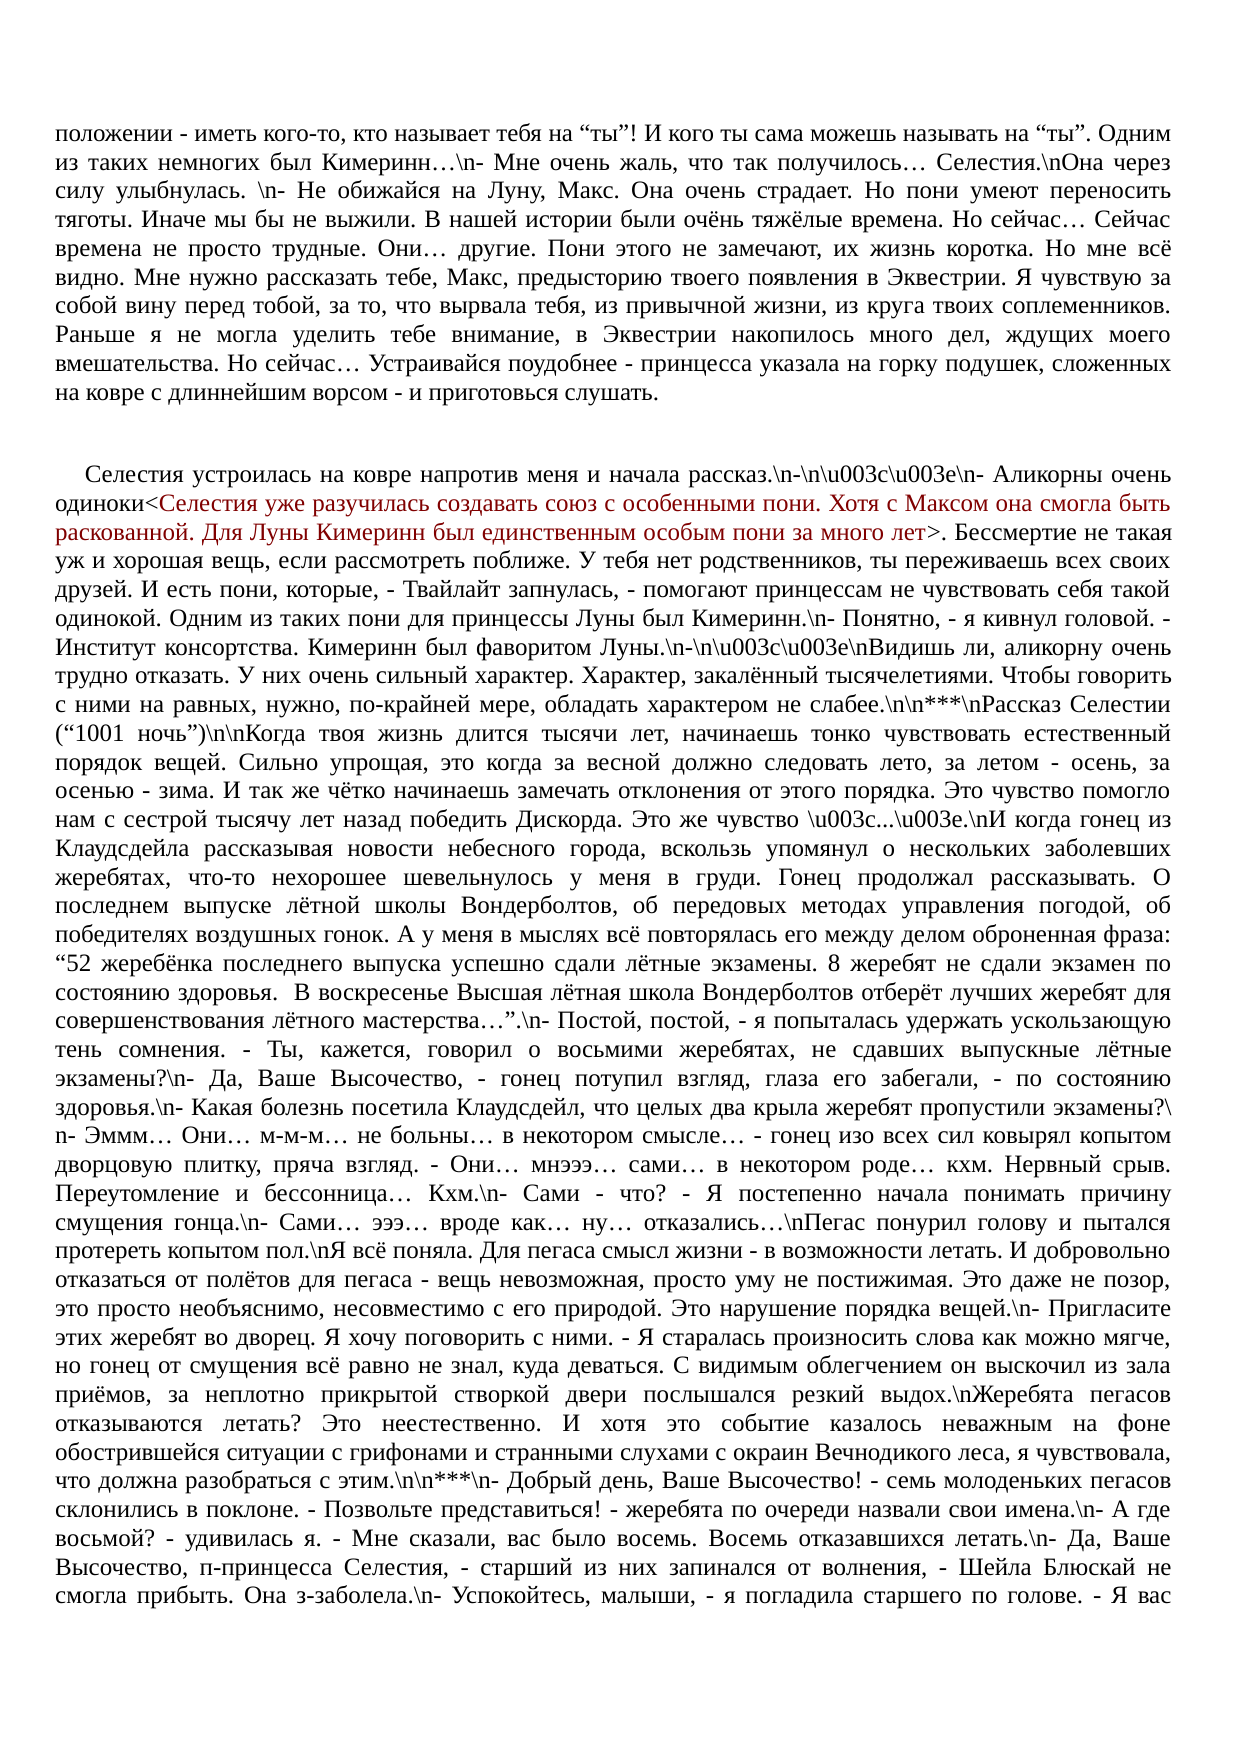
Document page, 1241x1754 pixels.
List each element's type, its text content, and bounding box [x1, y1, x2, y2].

text Селестия устроилась на ковре напротив меня и начала рассказ.\n-\n\u003c\u003e\n- Аликорны очень одиноки<Селестия уже разучилась создавать союз с особенными пони. Хотя с Максом она смогла быть раскованной. Для Луны Кимеринн был единственным особым пони за много лет>. Бессмертие не такая уж и хорошая вещь, если рассмотреть поближе. У тебя нет родственников, ты переживаешь всех своих друзей. И есть пони, которые, - Твайлайт запнулась, - помогают принцессам не чувствовать себя такой одинокой. Одним из таких пони для принцессы Луны был Кимеринн.\n- Понятно, - я кивнул головой. - Институт консортства. Кимеринн был фаворитом Луны.\n-\n\u003c\u003e\nВидишь ли, аликорну очень трудно отказать. У них очень сильный характер. Характер, закалённый тысячелетиями. Чтобы говорить с ними на равных, нужно, по-крайней мере, обладать характером не слабее.\n\n***\nРассказ Селестии (“1001 ночь”)\n\nКогда твоя жизнь длится тысячи лет, начинаешь тонко чувствовать естественный порядок вещей. Сильно упрощая, это когда за весной должно следовать лето, за летом - осень, за осенью - зима. И так же чётко начинаешь замечать отклонения от этого порядка. Это чувство помогло нам с сестрой тысячу лет назад победить Дискорда. Это же чувство \u003c...\u003e.\nИ когда гонец из Клаудсдейла рассказывая новости небесного города, вскользь упомянул о нескольких заболевших жеребятах, что-то нехорошее шевельнулось у меня в груди. Гонец продолжал рассказывать. О последнем выпуске лётной школы Вондерболтов, об передовых методах управления погодой, об победителях воздушных гонок. А у меня в мыслях всё повторялась его между делом оброненная фраза: “52 жеребёнка последнего выпуска успешно сдали лётные экзамены. 8 жеребят не сдали экзамен по состоянию здоровья. В воскресенье Высшая лётная школа Вондерболтов отберёт лучших жеребят для совершенствования лётного мастерства…”.\n- Постой, постой, - я попыталась удержать ускользающую тень сомнения. - Ты, кажется, говорил о восьмими жеребятах, не сдавших выпускные лётные экзамены?\n- Да, Ваше Высочество, - гонец потупил взгляд, глаза его забегали, - по состоянию здоровья.\n- Какая болезнь посетила Клаудсдейл, что целых два крыла жеребят пропустили экзамены?\n- Эммм… Они… м-м-м… не больны… в некотором смысле… - гонец изо всех сил ковырял копытом дворцовую плитку, пряча взгляд. - Они… мнэээ… сами… в некотором роде… кхм. Нервный срыв. Переутомление и бессонница… Кхм.\n- Сами - что? - Я постепенно начала понимать причину смущения гонца.\n- Сами… эээ… вроде как… ну… отказались…\nПегас понурил голову и пытался протереть копытом пол.\nЯ всё поняла. Для пегаса смысл жизни - в возможности летать. И добровольно отказаться от полётов для пегаса - вещь невозможная, просто уму не постижимая. Это даже не позор, это просто необъяснимо, несовместимо с его природой. Это нарушение порядка вещей.\n- Пригласите этих жеребят во дворец. Я хочу поговорить с ними. - Я старалась произносить слова как можно мягче, но гонец от смущения всё равно не знал, куда деваться. С видимым облегчением он выскочил из зала приёмов, за неплотно прикрытой створкой двери послышался резкий выдох.\nЖеребята пегасов отказываются летать? Это неестественно. И хотя это событие казалось неважным на фоне обострившейся ситуации с грифонами и странными слухами с окраин Вечнодикого леса, я чувствовала, что должна разобраться с этим.\n\n***\n- Добрый день, Ваше Высочество! - семь молоденьких пегасов склонились в поклоне. - Позвольте представиться! - жеребята по очереди назвали свои имена.\n- А где восьмой? - удивилась я. - Мне сказали, вас было восемь. Восемь отказавшихся летать.\n- Да, Ваше Высочество, п-принцесса Селестия, - старший из них запинался от волнения, - Шейла Блюскай не смогла прибыть. Она з-заболела.\n- Успокойтесь, малыши, - я погладила старшего по голове. - Я вас [55, 459, 1172, 1609]
text положении - иметь кого-то, кто называет тебя на “ты”! И кого ты сама можешь называть на “ты”. Одним из таких немногих был Кимеринн…\n- Мне очень жаль, что так получилось… Селестия.\nОна через силу улыбнулась. \n- Не обижайся на Луну, Макс. Она очень страдает. Но пони умеют переносить тяготы. Иначе мы бы не выжили. В нашей истории были очёнь тяжёлые времена. Но сейчас… Сейчас времена не просто трудные. Они… другие. Пони этого не замечают, их жизнь коротка. Но мне всё видно. Мне нужно рассказать тебе, Макс, предысторию твоего появления в Эквестрии. Я чувствую за собой вину перед тобой, за то, что вырвала тебя, из привычной жизни, из круга твоих соплеменников. Раньше я не могла уделить тебе внимание, в Эквестрии накопилось много дел, ждущих моего вмешательства. Но сейчас… Устраивайся поудобнее - принцесса указала на горку подушек, сложенных на ковре с длиннейшим ворсом - и приготовься слушать. [55, 118, 1172, 406]
